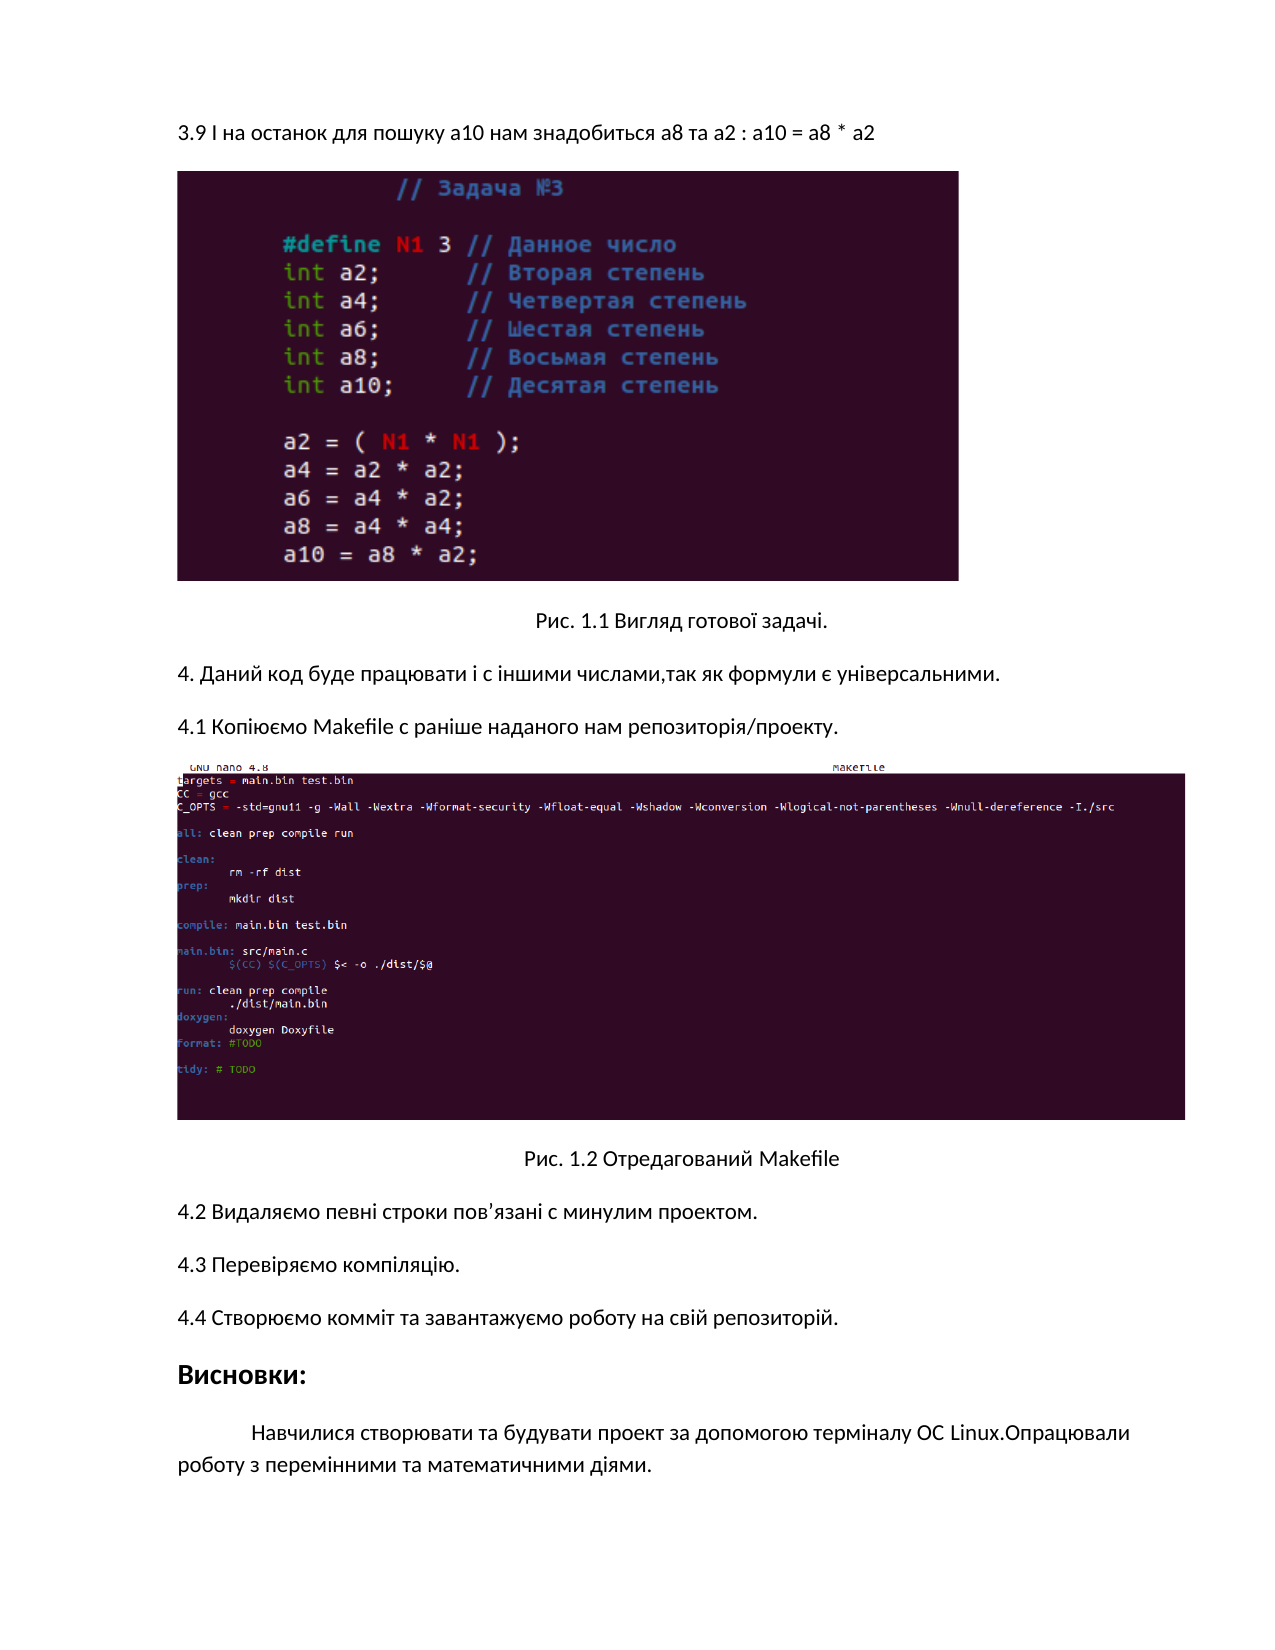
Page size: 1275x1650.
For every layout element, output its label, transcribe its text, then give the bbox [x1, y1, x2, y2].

text 4.1 Копіюємо Makefile с раніше наданого нам репозиторія/проекту. [177, 712, 1186, 740]
text 4. Даний код буде працювати і с іншими числами,так як формули є універсальними. [177, 659, 1186, 687]
text 4.2 Видаляємо певні строки пов’язані с минулим проектом. [177, 1197, 1186, 1225]
text Рис. 1.1 Вигляд готової задачі. [177, 606, 1186, 634]
text Рис. 1.2 Отредагований Makefile [177, 1144, 1186, 1172]
text 4.3 Перевіряємо компіляцію. [177, 1250, 1186, 1278]
text Висновки: [177, 1356, 1186, 1392]
text 4.4 Створюємо комміт та завантажуємо роботу на свій репозиторій. [177, 1303, 1186, 1331]
text 3.9 І на останок для пошуку а10 нам знадобиться а8 та а2 : а10 = а8 * а2 [177, 118, 1186, 146]
text Навчилися створювати та будувати проект за допомогою терміналу ОС Linux.Опрацювали роботу з перемінними та математичними діями. [177, 1418, 1186, 1478]
